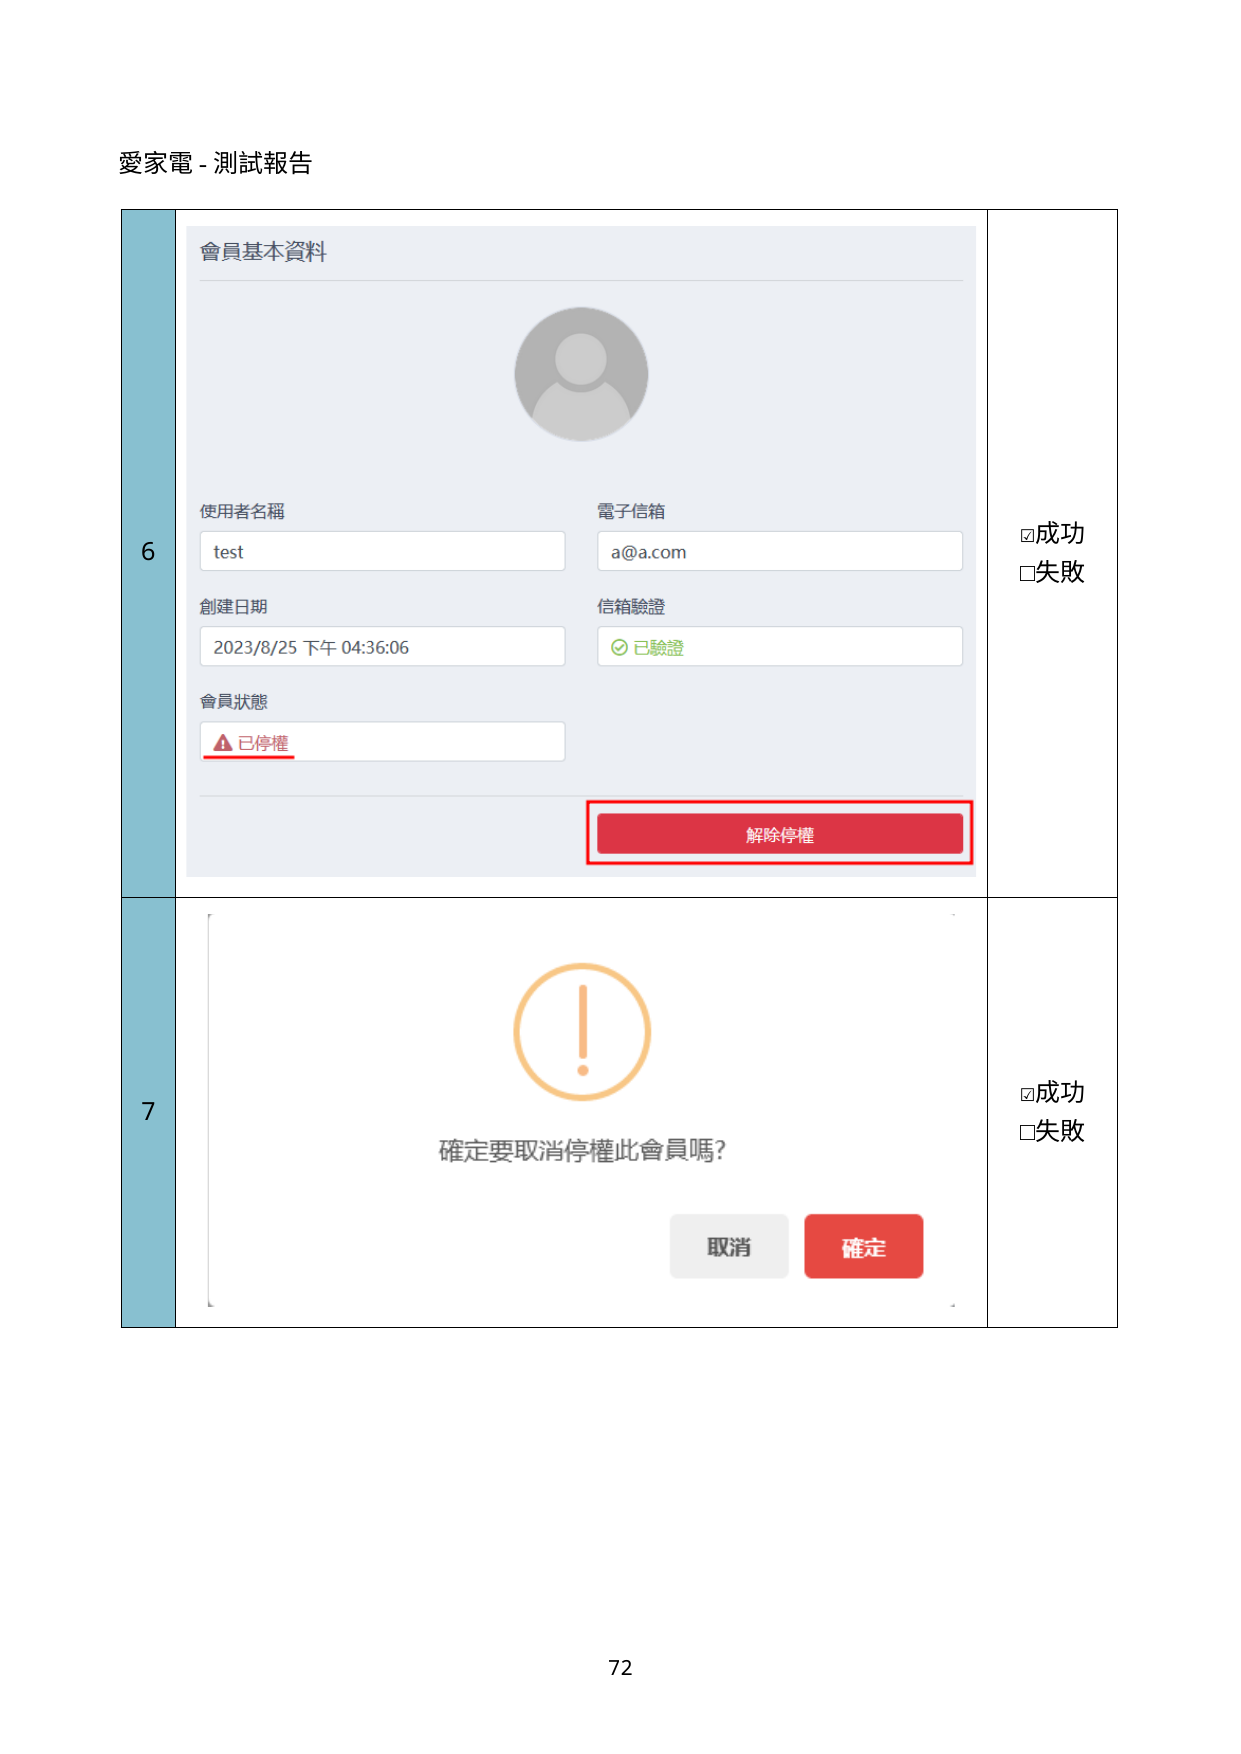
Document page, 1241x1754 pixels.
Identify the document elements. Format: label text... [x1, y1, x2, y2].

picture [186, 226, 977, 877]
table_cell [176, 898, 987, 1327]
table_cell ☑成功 □失敗 [988, 898, 1117, 1327]
table_cell 6 [122, 210, 175, 897]
picture [207, 914, 955, 1307]
table_cell ☑成功 □失敗 [988, 210, 1117, 897]
table_cell [176, 210, 987, 897]
table_cell 7 [122, 898, 175, 1327]
